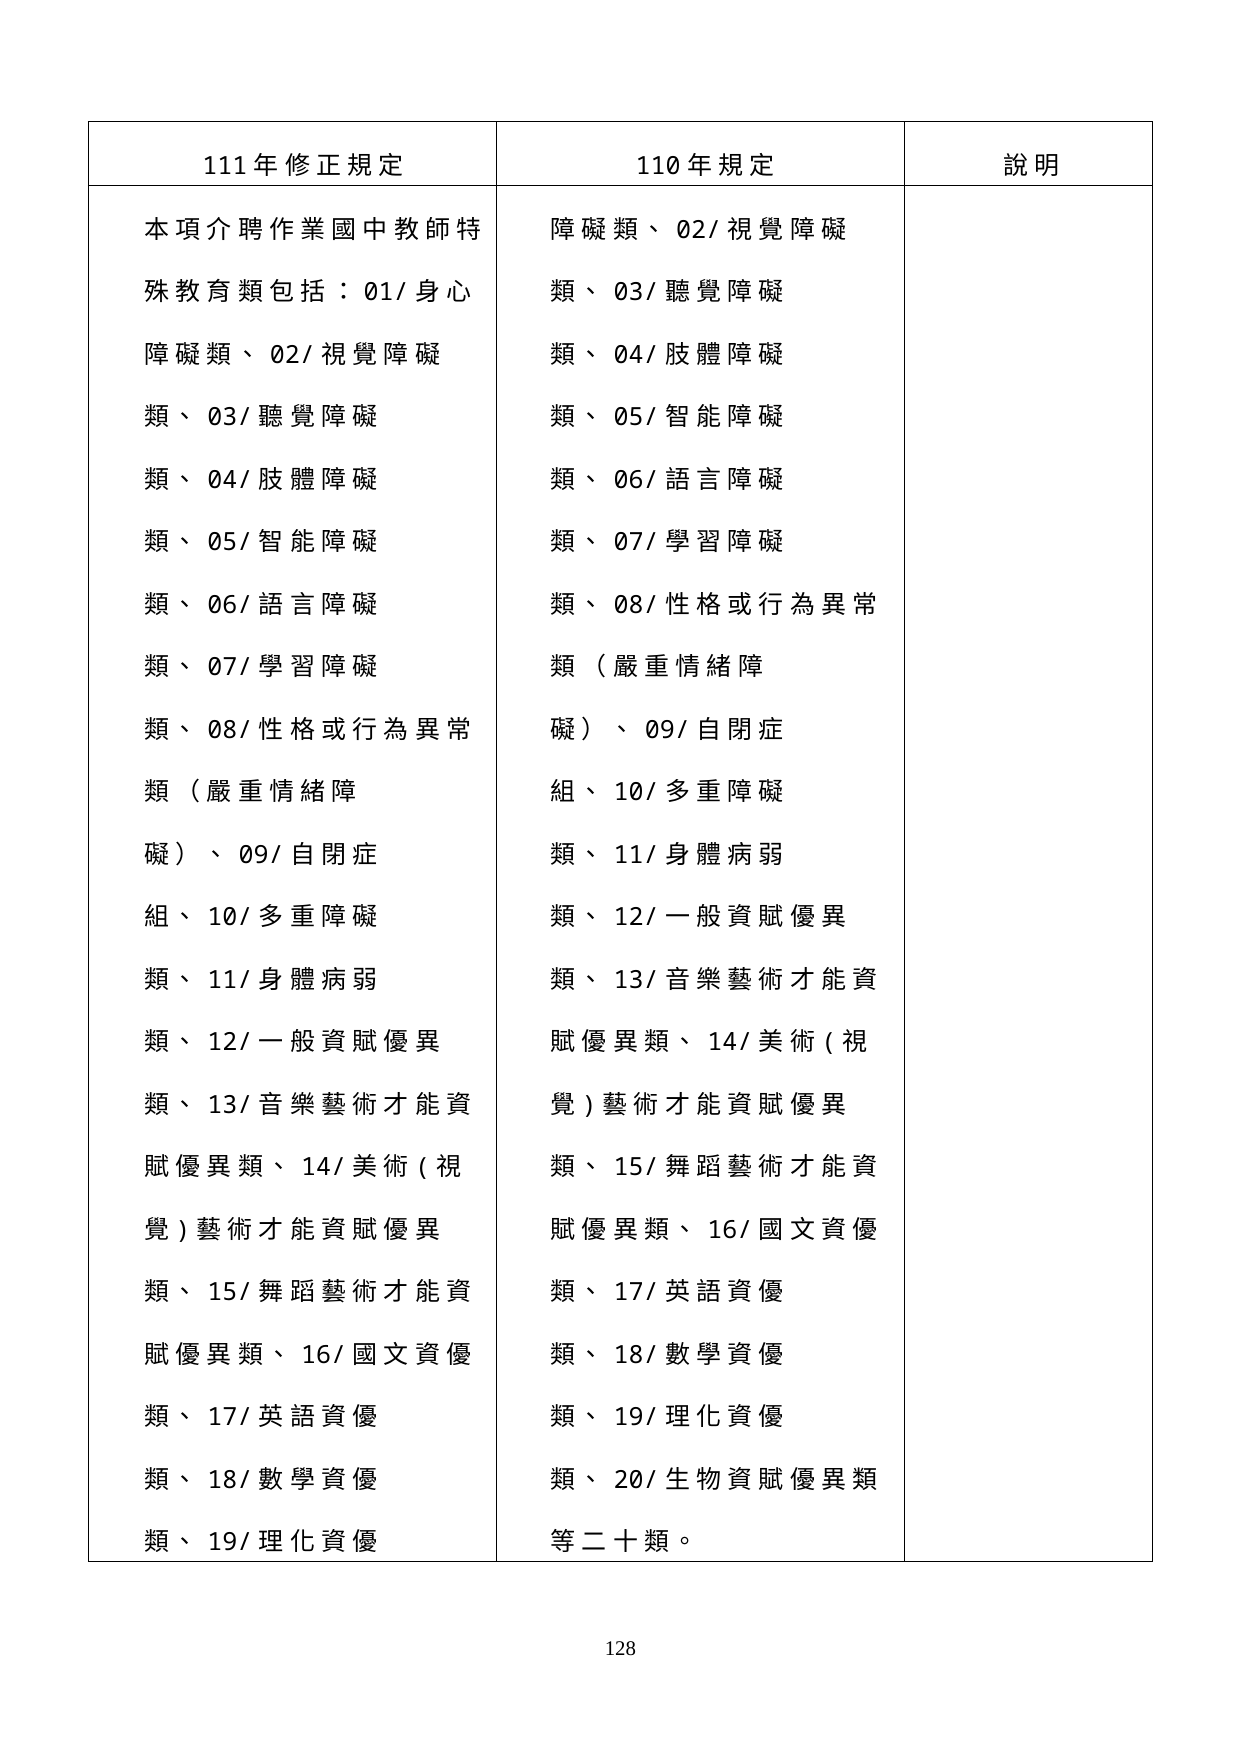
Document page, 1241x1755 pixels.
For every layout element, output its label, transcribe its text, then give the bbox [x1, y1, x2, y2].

table_cell 本項介聘作業國中教師特殊教育類包括：01/身心障礙類、02/視覺障礙類、03/聽覺障礙類、04/肢體障礙類、05/智能障礙類、06/語言障礙類、07/學習障礙類、08/性格或行為異常類（嚴重情緒障礙）、09/自閉症組、10/多重障礙類、11/身體病弱類、12/一般資賦優異類、13/音樂藝術才能資賦優異類、14/美術(視覺)藝術才能資賦優異類、15/舞蹈藝術才能資賦優異類、16/國文資優類、17/英語資優類、18/數學資優類、19/理化資優 [89, 186, 496, 1561]
table_cell [905, 186, 1152, 1561]
table_cell 障礙類、02/視覺障礙類、03/聽覺障礙類、04/肢體障礙類、05/智能障礙類、06/語言障礙類、07/學習障礙類、08/性格或行為異常類（嚴重情緒障礙）、09/自閉症組、10/多重障礙類、11/身體病弱類、12/一般資賦優異類、13/音樂藝術才能資賦優異類、14/美術(視覺)藝術才能資賦優異類、15/舞蹈藝術才能資賦優異類、16/國文資優類、17/英語資優類、18/數學資優類、19/理化資優類、20/生物資賦優異類等二十類。 [497, 186, 904, 1561]
table_header 110年規定 [497, 122, 904, 185]
table_header 111年修正規定 [89, 122, 496, 185]
table_header 說明 [905, 122, 1152, 185]
